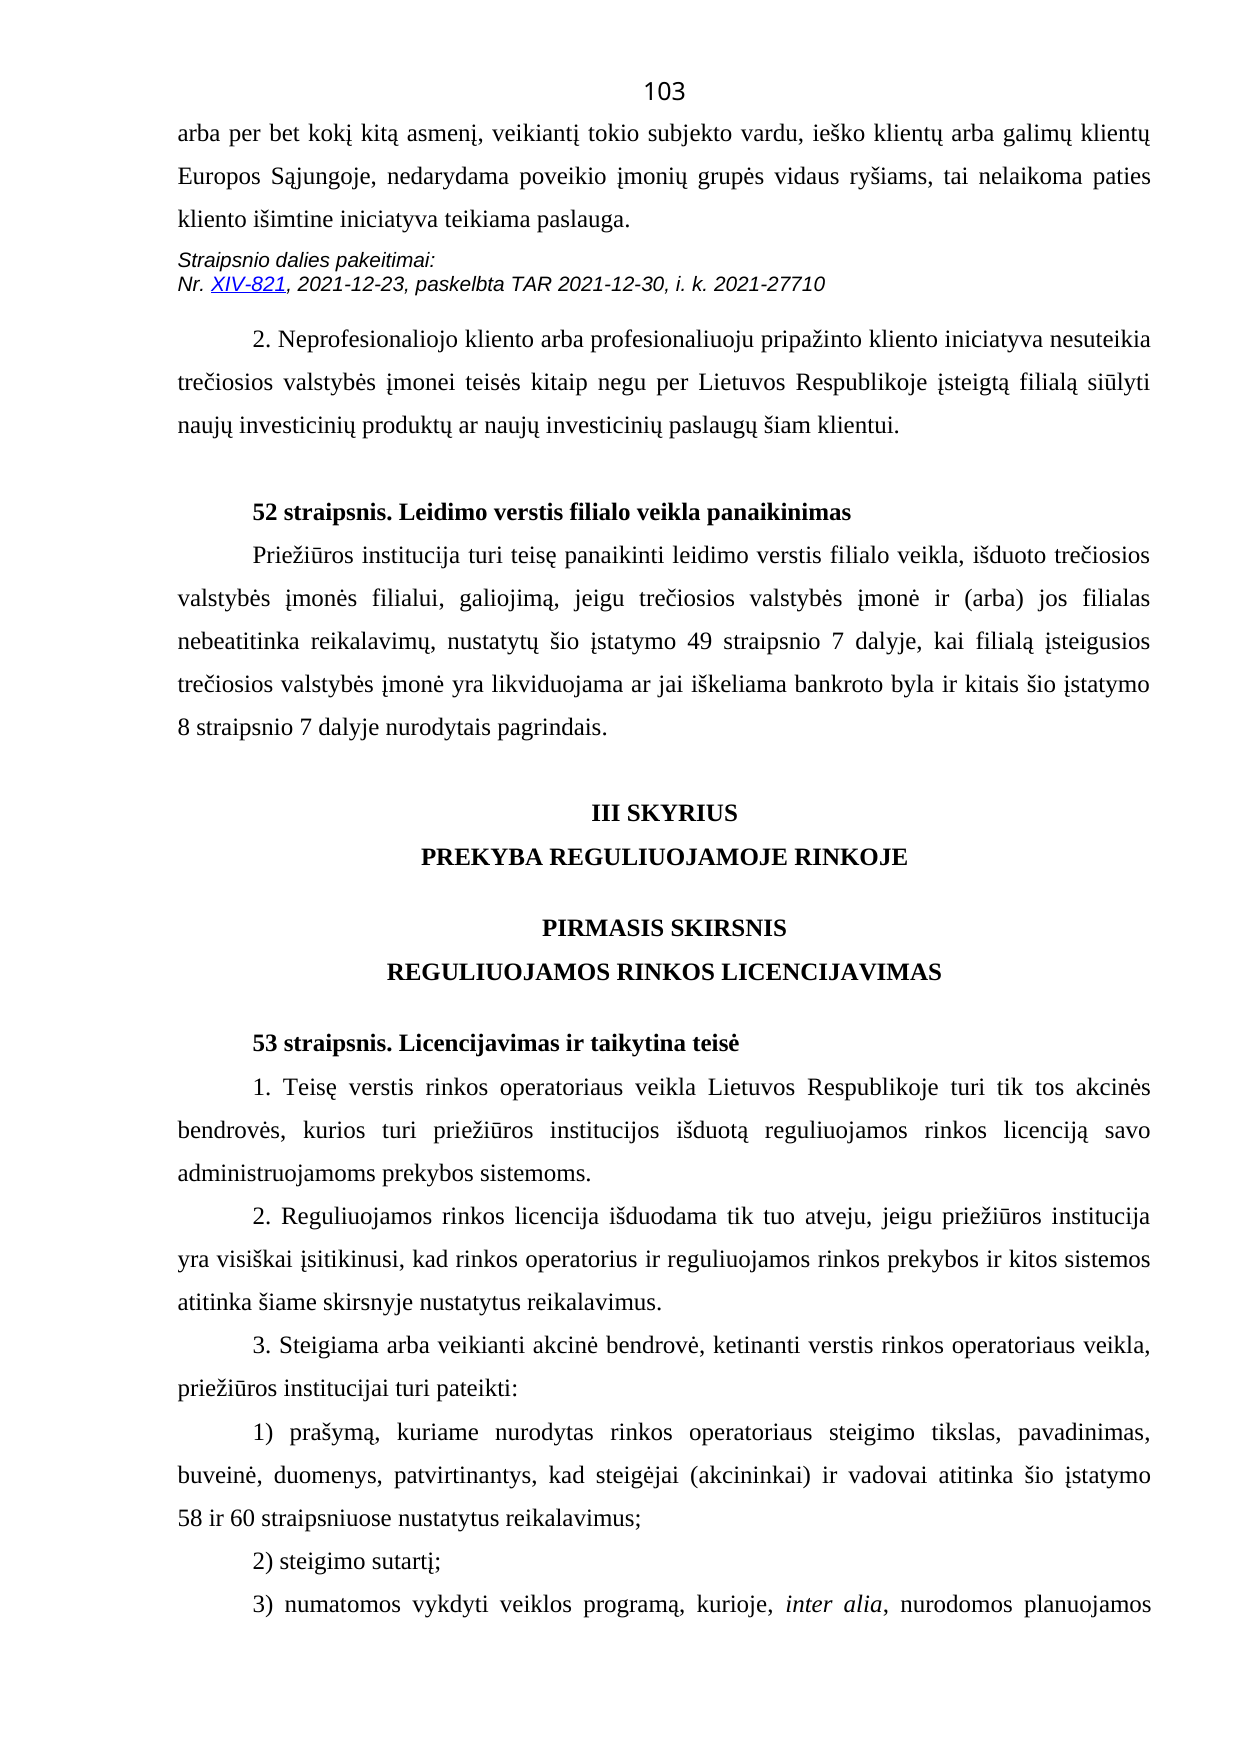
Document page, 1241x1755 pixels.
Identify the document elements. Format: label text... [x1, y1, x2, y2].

text PIRMASIS SKIRSNIS [177, 913, 1152, 942]
text 1) prašymą, kuriame nurodytas rinkos operatoriaus steigimo tikslas, pavadinimas, buveinė, duomenys, patvirtinantys, kad steigėjai (akcininkai) ir vadovai atitinka šio įstatymo 58 ir 60 straipsniuose nustatytus reikalavimus; [177, 1417, 1152, 1532]
text 3. Steigiama arba veikianti akcinė bendrovė, ketinanti verstis rinkos operatoriaus veikla, priežiūros institucijai turi pateikti: [177, 1330, 1152, 1402]
text PREKYBA REGULIUOJAMOJE RINKOJE [177, 842, 1152, 870]
text 53 straipsnis. Licencijavimas ir taikytina teisė [177, 1028, 1152, 1057]
text arba per bet kokį kitą asmenį, veikiantį tokio subjekto vardu, ieško klientų arba galimų klientų Europos Sąjungoje, nedarydama poveikio įmonių grupės vidaus ryšiams, tai nelaikoma paties kliento išimtine iniciatyva teikiama paslauga. [177, 118, 1152, 233]
text 52 straipsnis. Leidimo verstis filialo veikla panaikinimas [177, 497, 1152, 525]
text Priežiūros institucija turi teisę panaikinti leidimo verstis filialo veikla, išduoto trečiosios valstybės įmonės filialui, galiojimą, jeigu trečiosios valstybės įmonė ir (arba) jos filialas nebeatitinka reikalavimų, nustatytų šio įstatymo 49 straipsnio 7 dalyje, kai filialą įsteigusios trečiosios valstybės įmonė yra likviduojama ar jai iškeliama bankroto byla ir kitais šio įstatymo 8 straipsnio 7 dalyje nurodytais pagrindais. [177, 540, 1152, 741]
text III SKYRIUS [177, 798, 1152, 827]
text Straipsnio dalies pakeitimai: [177, 247, 1152, 271]
text 2. Reguliuojamos rinkos licencija išduodama tik tuo atveju, jeigu priežiūros institucija yra visiškai įsitikinusi, kad rinkos operatorius ir reguliuojamos rinkos prekybos ir kitos sistemos atitinka šiame skirsnyje nustatytus reikalavimus. [177, 1201, 1152, 1316]
text Nr. XIV-821, 2021-12-23, paskelbta TAR 2021-12-30, i. k. 2021-27710 [177, 271, 1152, 295]
text 2. Neprofesionaliojo kliento arba profesionaliuoju pripažinto kliento iniciatyva nesuteikia trečiosios valstybės įmonei teisės kitaip negu per Lietuvos Respublikoje įsteigtą filialą siūlyti naujų investicinių produktų ar naujų investicinių paslaugų šiam klientui. [177, 324, 1152, 439]
text REGULIUOJAMOS RINKOS LICENCIJAVIMAS [177, 957, 1152, 985]
text 2) steigimo sutartį; [177, 1546, 1152, 1575]
text 3) numatomos vykdyti veiklos programą, kurioje, inter alia, nurodomos planuojamos [177, 1589, 1152, 1618]
text 1. Teisę verstis rinkos operatoriaus veikla Lietuvos Respublikoje turi tik tos akcinės bendrovės, kurios turi priežiūros institucijos išduotą reguliuojamos rinkos licenciją savo administruojamoms prekybos sistemoms. [177, 1072, 1152, 1187]
